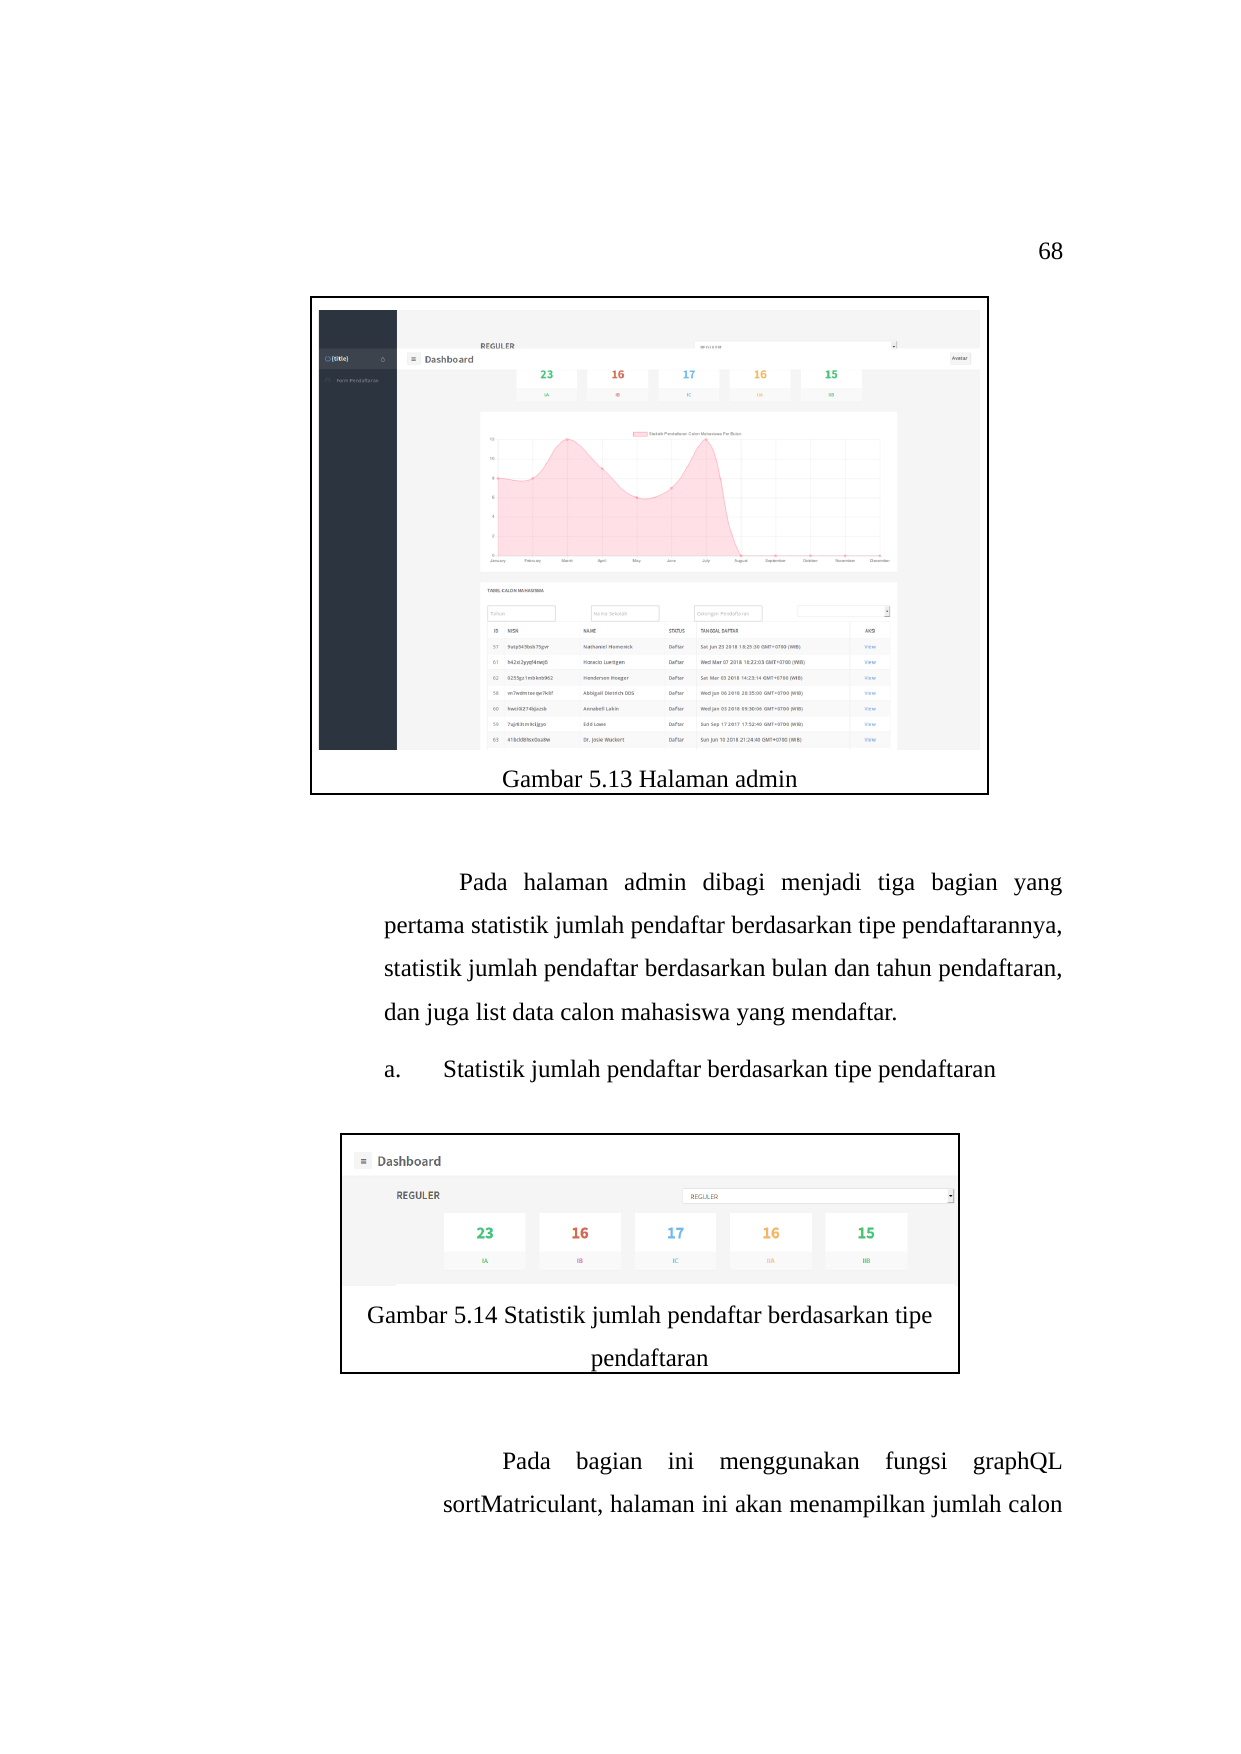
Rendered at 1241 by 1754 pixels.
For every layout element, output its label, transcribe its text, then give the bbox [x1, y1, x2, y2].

picture [318, 310, 981, 750]
list Pada bagian ini menggunakan fungsi graphQL sortMatriculant, halaman ini akan menampilkan jumlah calon [443, 1446, 1063, 1518]
text Gambar 5.13 Halaman admin [312, 750, 987, 793]
text Pada halaman admin dibagi menjadi tiga bagian yang pertama statistik jumlah pendaftar berdasarkan tipe pendaftarannya, statistik jumlah pendaftar berdasarkan bulan dan tahun pendaftaran, dan juga list data calon mahasiswa yang mendaftar. [384, 867, 1063, 1025]
picture [342, 1147, 958, 1286]
list Statistik jumlah pendaftar berdasarkan tipe pendaftaran [384, 1054, 1063, 1083]
text Gambar 5.14 Statistik jumlah pendaftar berdasarkan tipe pendaftaran [342, 1286, 958, 1372]
